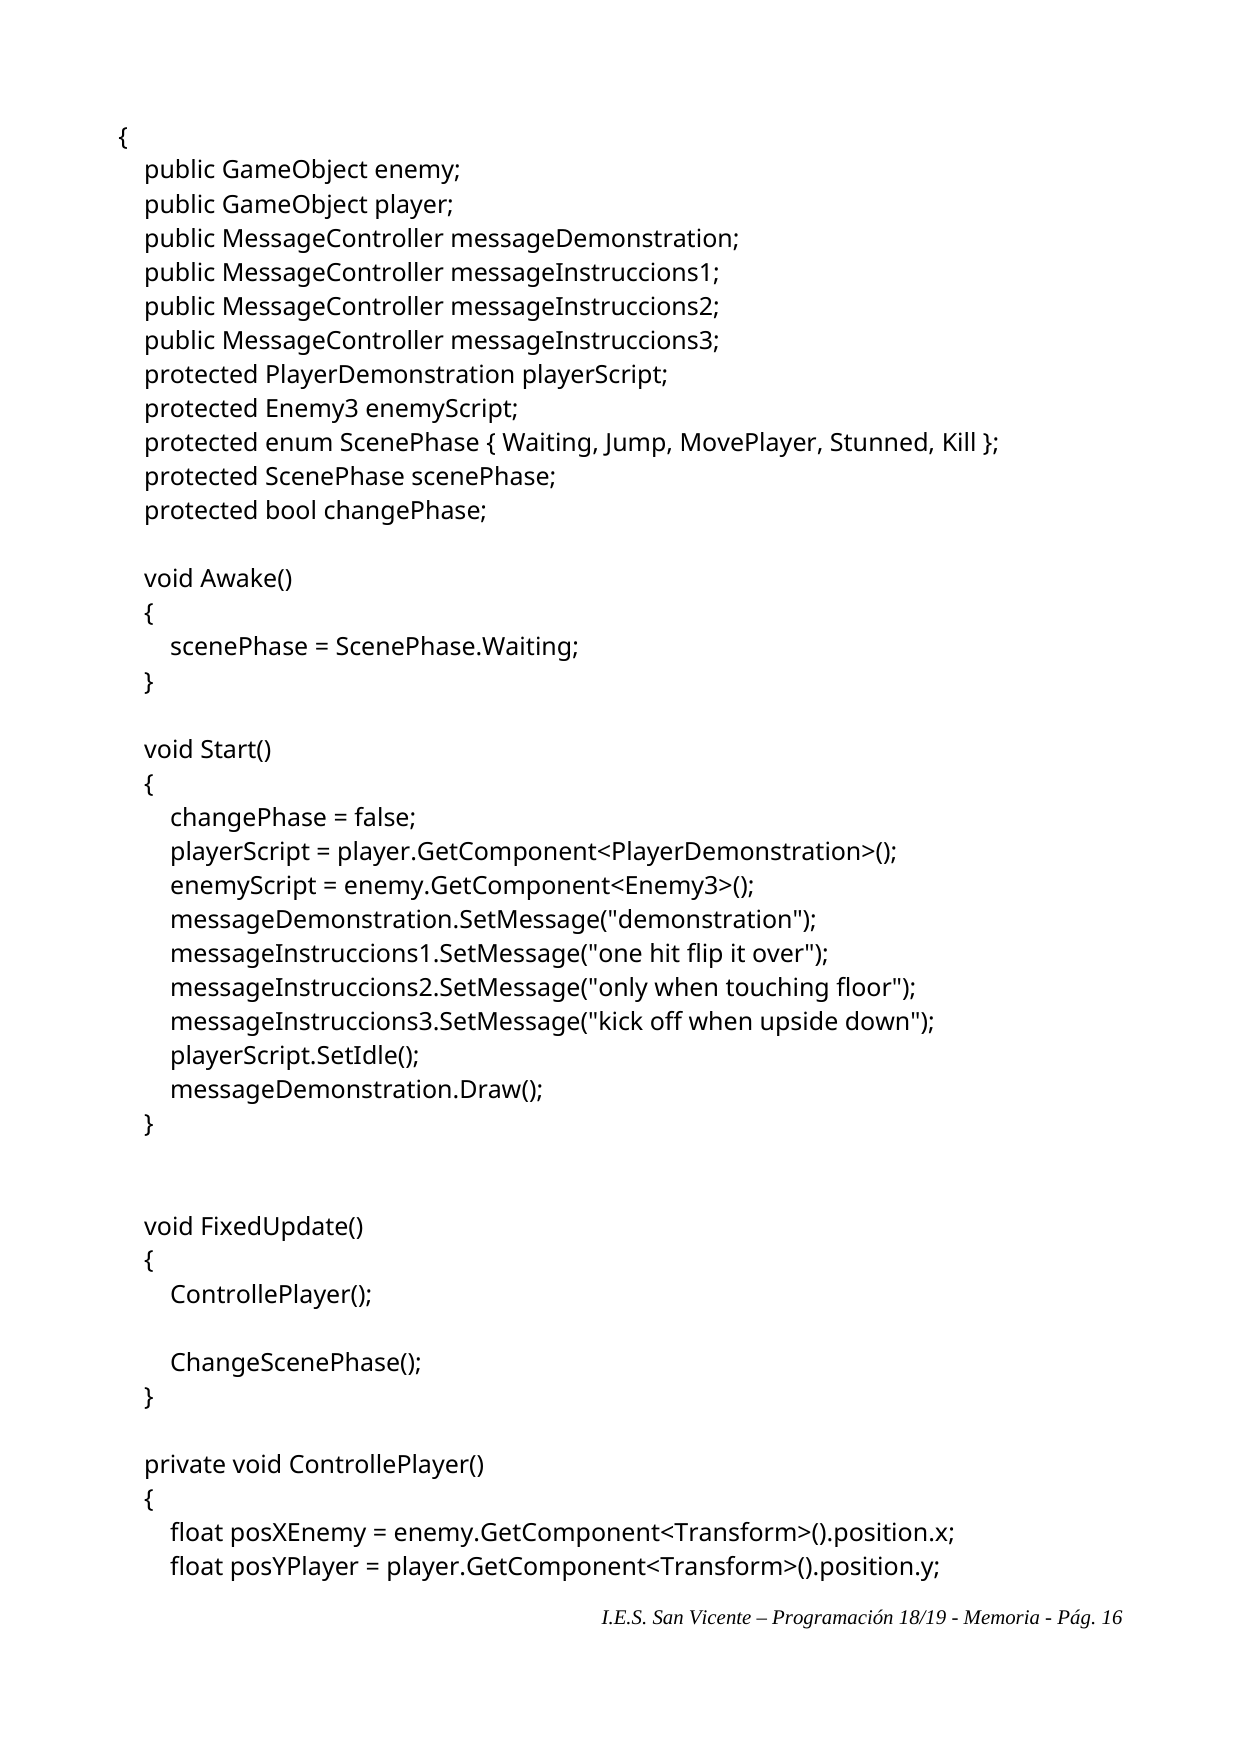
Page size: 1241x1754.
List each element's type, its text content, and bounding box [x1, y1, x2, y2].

text float posYPlayer = player.GetComponent<Transform>().position.y; [118, 1549, 1122, 1583]
text protected enum ScenePhase { Waiting, Jump, MovePlayer, Stunned, Kill }; [118, 425, 1122, 459]
text private void ControllePlayer() [118, 1447, 1122, 1481]
text playerScript = player.GetComponent<PlayerDemonstration>(); [118, 833, 1122, 867]
text void Start() [118, 731, 1122, 765]
text scenePhase = ScenePhase.Waiting; [118, 629, 1122, 663]
text public MessageController messageInstruccions1; [118, 254, 1122, 288]
text } [118, 1378, 1122, 1412]
text } [118, 663, 1122, 697]
text float posXEnemy = enemy.GetComponent<Transform>().position.x; [118, 1515, 1122, 1549]
text { [118, 118, 1122, 152]
text ChangeScenePhase(); [118, 1344, 1122, 1378]
text messageDemonstration.Draw(); [118, 1072, 1122, 1106]
text public GameObject enemy; [118, 152, 1122, 186]
text messageDemonstration.SetMessage("demonstration"); [118, 902, 1122, 936]
text protected ScenePhase scenePhase; [118, 459, 1122, 493]
text void Awake() [118, 561, 1122, 595]
text protected Enemy3 enemyScript; [118, 391, 1122, 425]
text { [118, 1242, 1122, 1276]
text playerScript.SetIdle(); [118, 1038, 1122, 1072]
text changePhase = false; [118, 799, 1122, 833]
text { [118, 765, 1122, 799]
text public MessageController messageDemonstration; [118, 220, 1122, 254]
text ControllePlayer(); [118, 1276, 1122, 1310]
text messageInstruccions3.SetMessage("kick off when upside down"); [118, 1004, 1122, 1038]
text public GameObject player; [118, 186, 1122, 220]
text { [118, 595, 1122, 629]
text protected PlayerDemonstration playerScript; [118, 357, 1122, 391]
text public MessageController messageInstruccions2; [118, 288, 1122, 322]
text messageInstruccions2.SetMessage("only when touching floor"); [118, 970, 1122, 1004]
text void FixedUpdate() [118, 1208, 1122, 1242]
text } [118, 1106, 1122, 1140]
text enemyScript = enemy.GetComponent<Enemy3>(); [118, 867, 1122, 902]
text { [118, 1481, 1122, 1515]
text protected bool changePhase; [118, 493, 1122, 527]
text messageInstruccions1.SetMessage("one hit flip it over"); [118, 936, 1122, 970]
text public MessageController messageInstruccions3; [118, 322, 1122, 357]
